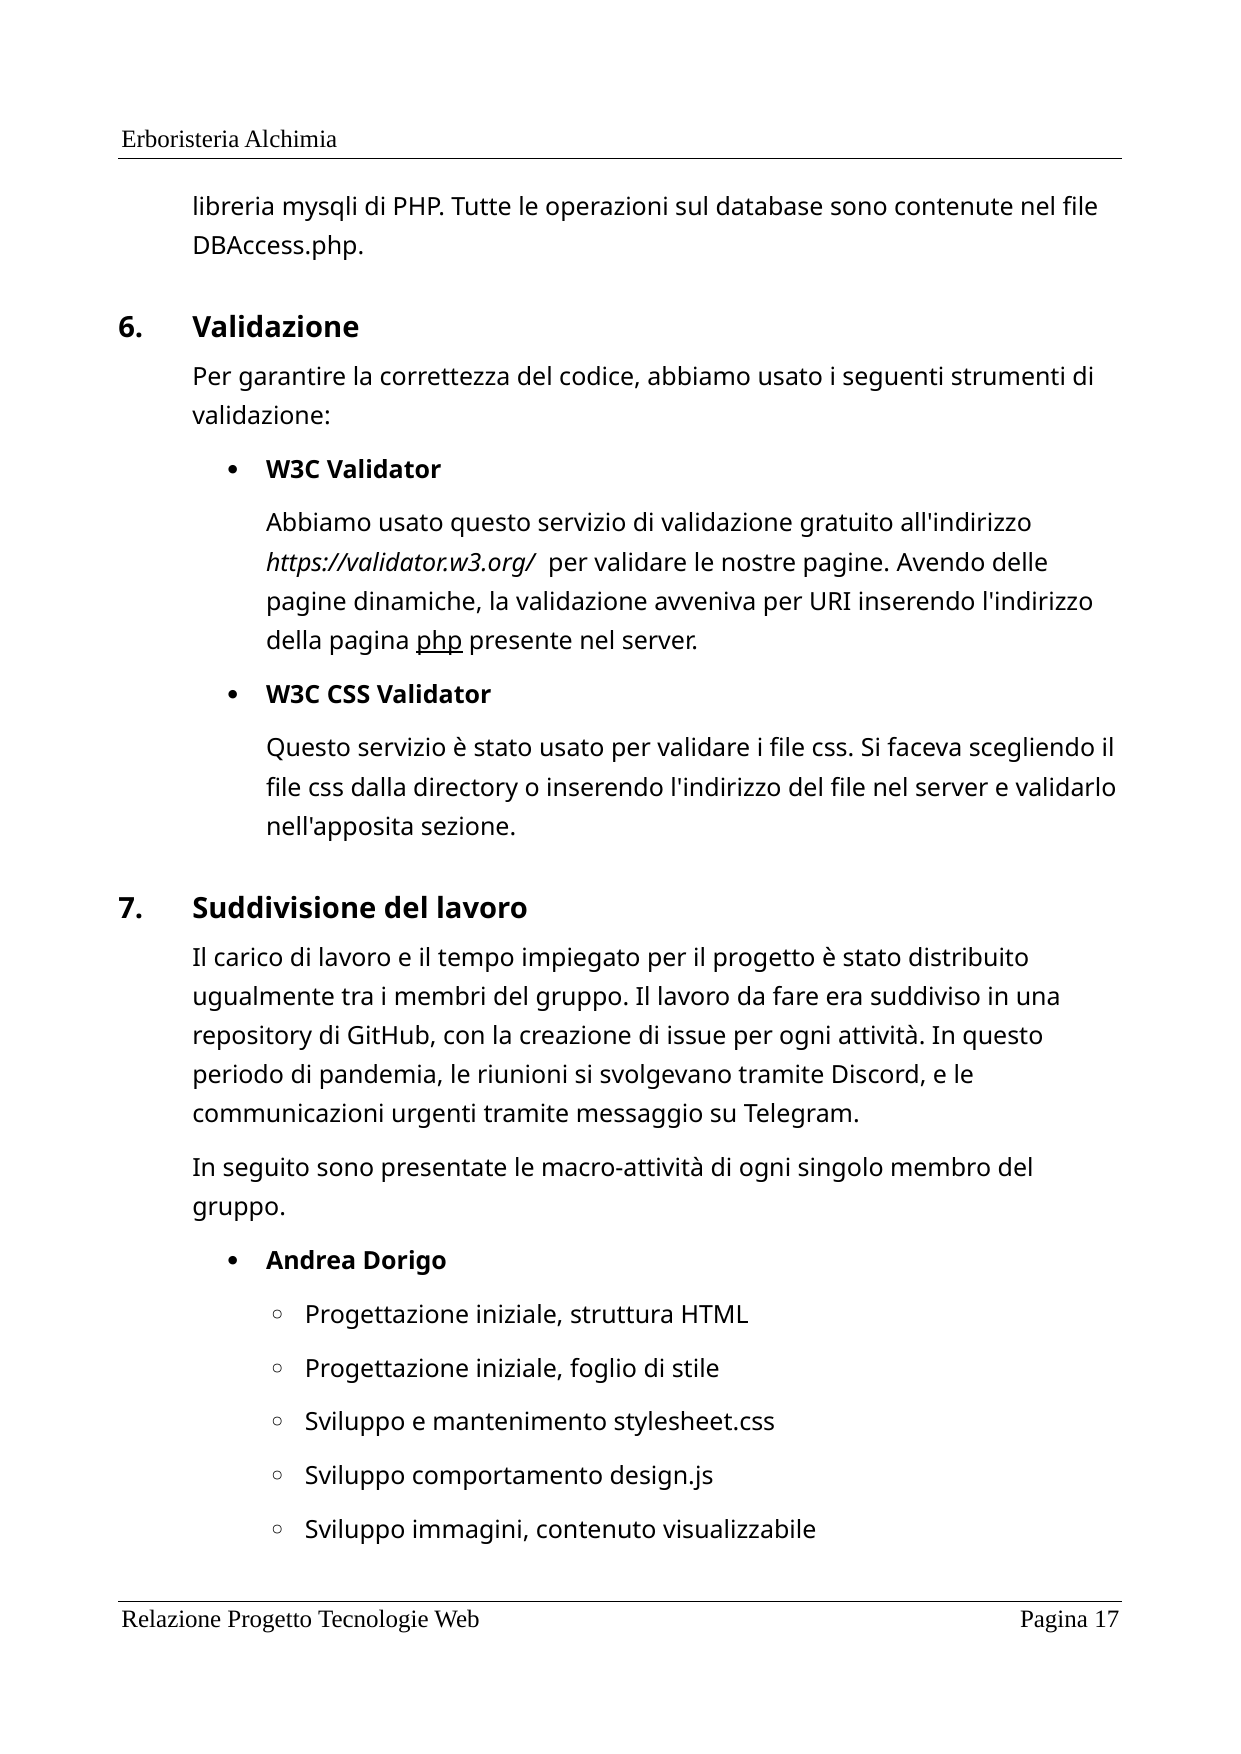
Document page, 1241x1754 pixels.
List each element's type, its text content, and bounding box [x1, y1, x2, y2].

list Progettazione iniziale, foglio di stile [267, 1350, 1122, 1384]
subtitle 7. Suddivisione del lavoro [118, 887, 1122, 927]
text In seguito sono presentate le macro-attività di ogni singolo membro del gruppo. [192, 1150, 1122, 1223]
list Sviluppo comportamento design.js [267, 1458, 1122, 1492]
list W3C CSS Validator [228, 676, 1122, 710]
list W3C Validator [228, 451, 1122, 485]
text Abbiamo usato questo servizio di validazione gratuito all'indirizzo https://validator.w3.org/ per validare le nostre pagine. Avendo delle pagine dinamiche, la validazione avveniva per URI inserendo l'indirizzo della pagina php presente nel server. [266, 505, 1122, 657]
text Questo servizio è stato usato per validare i file css. Si faceva scegliendo il file css dalla directory o inserendo l'indirizzo del file nel server e validarlo nell'apposita sezione. [266, 730, 1122, 842]
list Sviluppo e mantenimento stylesheet.css [267, 1404, 1122, 1438]
list Andrea Dorigo [228, 1243, 1122, 1277]
list Sviluppo immagini, contenuto visualizzabile [267, 1511, 1122, 1546]
subtitle 6. Validazione [118, 306, 1122, 346]
list Progettazione iniziale, struttura HTML [267, 1296, 1122, 1331]
text Il carico di lavoro e il tempo impiegato per il progetto è stato distribuito ugualmente tra i membri del gruppo. Il lavoro da fare era suddiviso in una repository di GitHub, con la creazione di issue per ogni attività. In questo periodo di pandemia, le riunioni si svolgevano tramite Discord, e le communicazioni urgenti tramite messaggio su Telegram. [192, 939, 1122, 1130]
text libreria mysqli di PHP. Tutte le operazioni sul database sono contenute nel file DBAccess.php. [192, 188, 1122, 262]
text Per garantire la correttezza del codice, abbiamo usato i seguenti strumenti di validazione: [192, 358, 1122, 432]
